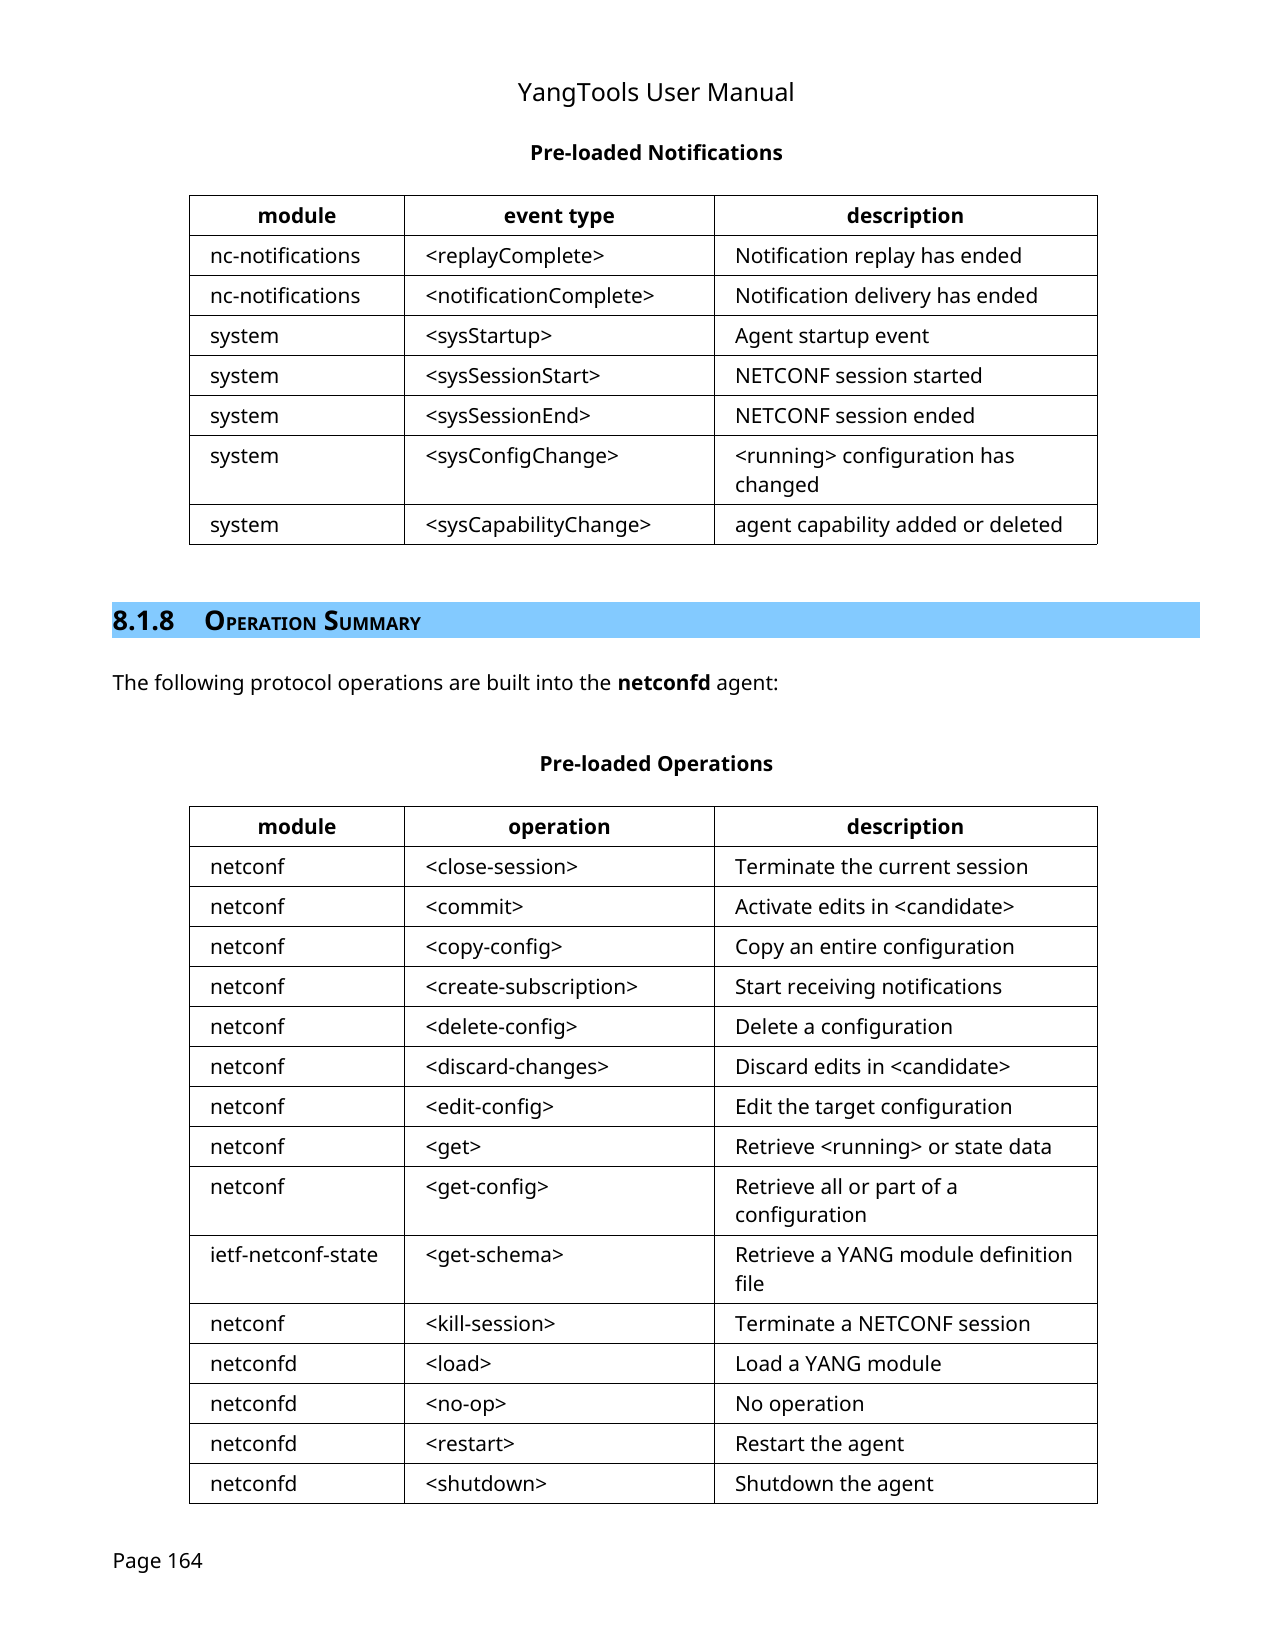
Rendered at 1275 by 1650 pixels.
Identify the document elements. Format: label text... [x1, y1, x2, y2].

table_header event type [405, 196, 714, 235]
table_cell NETCONF session started [715, 356, 1097, 395]
table_cell agent capability added or deleted [715, 505, 1097, 544]
table_cell netconfd [190, 1424, 404, 1463]
table_cell <copy-config> [405, 927, 714, 966]
table_cell <sysSessionEnd> [405, 396, 714, 435]
table_cell <sysConfigChange> [405, 436, 714, 504]
table_cell Shutdown the agent [715, 1464, 1097, 1503]
table_cell <get-config> [405, 1167, 714, 1235]
table_header module [190, 196, 404, 235]
table_cell <no-op> [405, 1384, 714, 1423]
subtitle Operation Summary [112, 602, 1200, 638]
subtitle Pre-loaded Notifications [127, 138, 1185, 167]
table_cell netconf [190, 1304, 404, 1343]
table_cell system [190, 356, 404, 395]
text The following protocol operations are built into the netconfd agent: [112, 668, 1200, 696]
table_cell netconf [190, 1087, 404, 1126]
table_cell <commit> [405, 887, 714, 926]
table_cell system [190, 436, 404, 504]
table_cell NETCONF session ended [715, 396, 1097, 435]
table_cell <shutdown> [405, 1464, 714, 1503]
table_header operation [405, 807, 714, 846]
table_cell <get> [405, 1127, 714, 1166]
table_cell Retrieve all or part of a configuration [715, 1167, 1097, 1235]
table_cell <edit-config> [405, 1087, 714, 1126]
table_cell system [190, 316, 404, 355]
table_cell <sysSessionStart> [405, 356, 714, 395]
table_cell <running> configuration has changed [715, 436, 1097, 504]
table_cell <kill-session> [405, 1304, 714, 1343]
table_cell netconf [190, 1167, 404, 1235]
table_cell <discard-changes> [405, 1047, 714, 1086]
table_cell nc-notifications [190, 276, 404, 315]
table_header module [190, 807, 404, 846]
table_cell Retrieve <running> or state data [715, 1127, 1097, 1166]
table_cell nc-notifications [190, 236, 404, 275]
table_cell Delete a configuration [715, 1007, 1097, 1046]
subtitle Pre-loaded Operations [127, 749, 1185, 778]
table_cell No operation [715, 1384, 1097, 1423]
table_cell Copy an entire configuration [715, 927, 1097, 966]
table_cell Edit the target configuration [715, 1087, 1097, 1126]
table_cell Terminate a NETCONF session [715, 1304, 1097, 1343]
table_cell netconf [190, 1127, 404, 1166]
table_cell netconfd [190, 1344, 404, 1383]
table_cell <sysCapabilityChange> [405, 505, 714, 544]
table_cell <replayComplete> [405, 236, 714, 275]
table_cell <get-schema> [405, 1236, 714, 1303]
table_cell Agent startup event [715, 316, 1097, 355]
table_cell netconfd [190, 1464, 404, 1503]
table_cell netconf [190, 1047, 404, 1086]
table_cell Terminate the current session [715, 847, 1097, 886]
table_cell netconfd [190, 1384, 404, 1423]
table_cell <restart> [405, 1424, 714, 1463]
table_cell <close-session> [405, 847, 714, 886]
table_cell Notification replay has ended [715, 236, 1097, 275]
table_cell <delete-config> [405, 1007, 714, 1046]
table_cell <create-subscription> [405, 967, 714, 1006]
table_cell netconf [190, 967, 404, 1006]
table_header description [715, 196, 1097, 235]
table_cell Discard edits in <candidate> [715, 1047, 1097, 1086]
table_cell Activate edits in <candidate> [715, 887, 1097, 926]
table_cell Retrieve a YANG module definition file [715, 1236, 1097, 1303]
table_cell system [190, 396, 404, 435]
table_cell <notificationComplete> [405, 276, 714, 315]
table_header description [715, 807, 1097, 846]
table_cell system [190, 505, 404, 544]
table_cell <load> [405, 1344, 714, 1383]
table_cell Restart the agent [715, 1424, 1097, 1463]
table_cell <sysStartup> [405, 316, 714, 355]
table_cell Load a YANG module [715, 1344, 1097, 1383]
table_cell netconf [190, 887, 404, 926]
table_cell netconf [190, 1007, 404, 1046]
table_cell ietf-netconf-state [190, 1236, 404, 1303]
table_cell netconf [190, 927, 404, 966]
table_cell Notification delivery has ended [715, 276, 1097, 315]
table_cell Start receiving notifications [715, 967, 1097, 1006]
table_cell netconf [190, 847, 404, 886]
